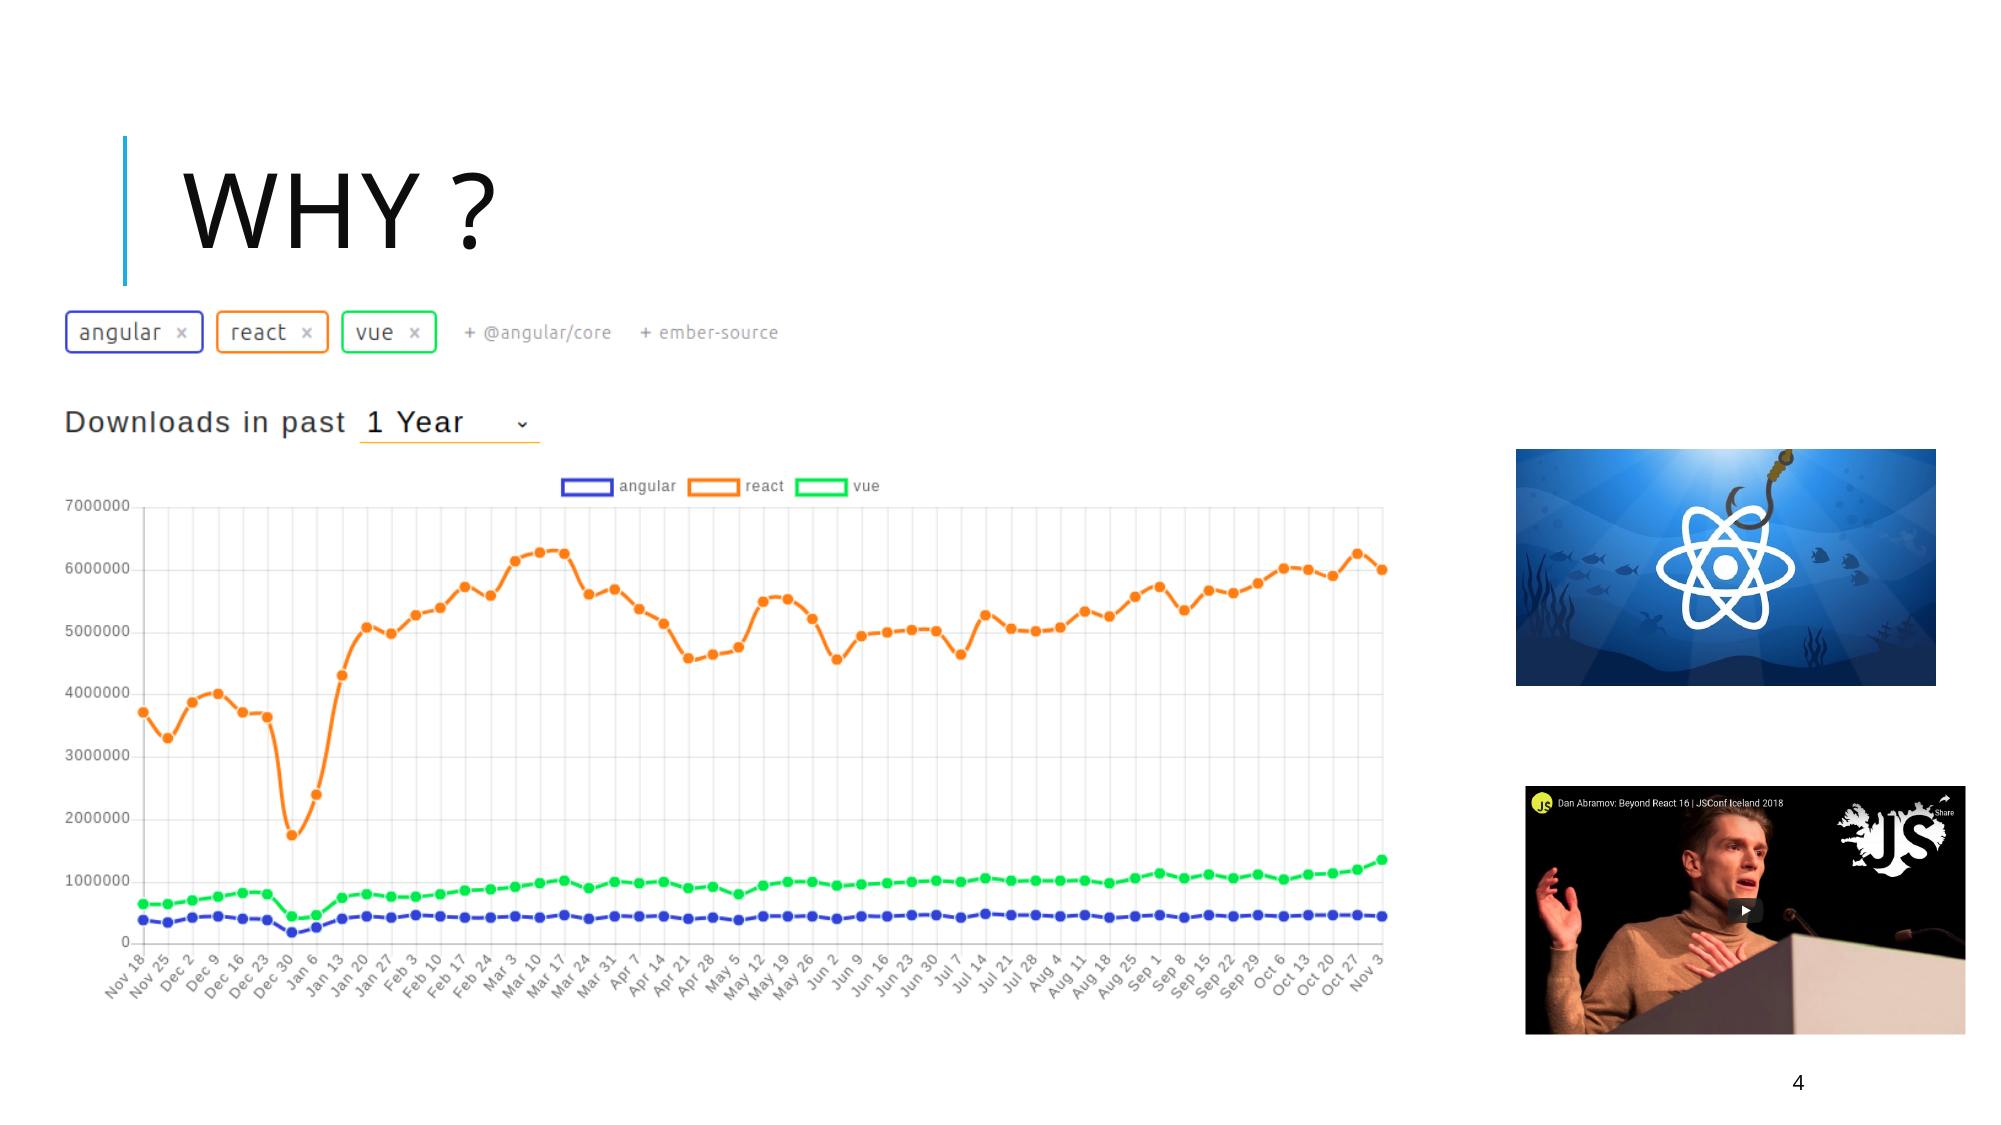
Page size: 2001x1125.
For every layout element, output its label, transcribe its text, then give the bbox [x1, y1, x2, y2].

picture [1523, 782, 1970, 1038]
title WHY ? [168, 96, 1763, 342]
picture [1516, 449, 1936, 686]
picture [48, 302, 1450, 1048]
slide_number [1777, 1061, 1938, 1107]
